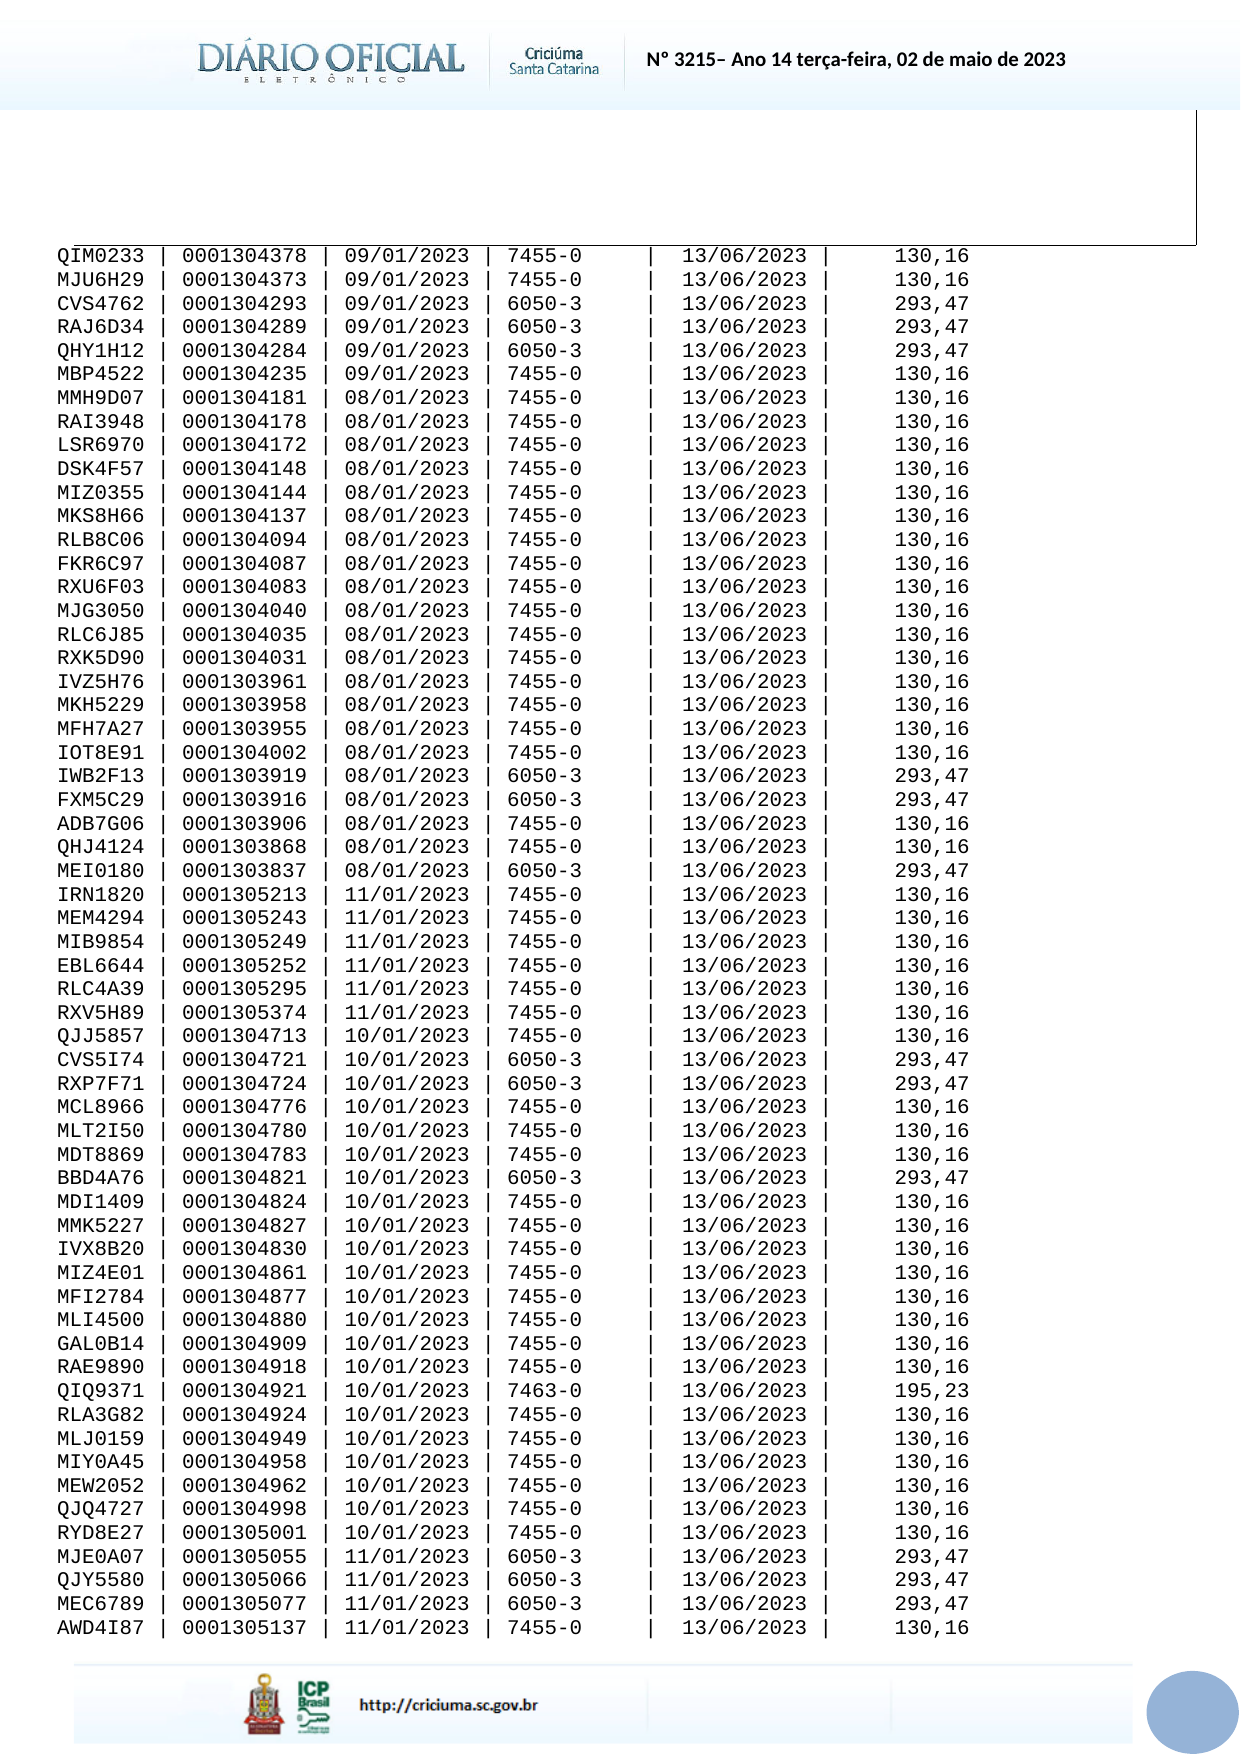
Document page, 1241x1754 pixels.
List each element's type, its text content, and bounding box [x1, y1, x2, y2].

text QIM0233 | 0001304378 | 09/01/2023 | 7455-0 | 13/06/2023 | 130,16 [44, 245, 1196, 269]
text RLA3G82 | 0001304924 | 10/01/2023 | 7455-0 | 13/06/2023 | 130,16 [44, 1404, 1196, 1427]
text MEM4294 | 0001305243 | 11/01/2023 | 7455-0 | 13/06/2023 | 130,16 [44, 907, 1196, 931]
text MEI0180 | 0001303837 | 08/01/2023 | 6050-3 | 13/06/2023 | 293,47 [44, 860, 1196, 884]
text QIQ9371 | 0001304921 | 10/01/2023 | 7463-0 | 13/06/2023 | 195,23 [44, 1380, 1196, 1404]
text DSK4F57 | 0001304148 | 08/01/2023 | 7455-0 | 13/06/2023 | 130,16 [44, 458, 1196, 482]
text MMH9D07 | 0001304181 | 08/01/2023 | 7455-0 | 13/06/2023 | 130,16 [44, 387, 1196, 411]
text MJE0A07 | 0001305055 | 11/01/2023 | 6050-3 | 13/06/2023 | 293,47 [44, 1546, 1196, 1569]
text QHY1H12 | 0001304284 | 09/01/2023 | 6050-3 | 13/06/2023 | 293,47 [44, 340, 1196, 363]
text RYD8E27 | 0001305001 | 10/01/2023 | 7455-0 | 13/06/2023 | 130,16 [44, 1522, 1196, 1546]
text RAI3948 | 0001304178 | 08/01/2023 | 7455-0 | 13/06/2023 | 130,16 [44, 411, 1196, 434]
text MIY0A45 | 0001304958 | 10/01/2023 | 7455-0 | 13/06/2023 | 130,16 [44, 1451, 1196, 1475]
text IRN1820 | 0001305213 | 11/01/2023 | 7455-0 | 13/06/2023 | 130,16 [44, 884, 1196, 907]
text QJY5580 | 0001305066 | 11/01/2023 | 6050-3 | 13/06/2023 | 293,47 [44, 1569, 1196, 1593]
text MKS8H66 | 0001304137 | 08/01/2023 | 7455-0 | 13/06/2023 | 130,16 [44, 505, 1196, 529]
text CVS4762 | 0001304293 | 09/01/2023 | 6050-3 | 13/06/2023 | 293,47 [44, 292, 1196, 316]
text MDT8869 | 0001304783 | 10/01/2023 | 7455-0 | 13/06/2023 | 130,16 [44, 1144, 1196, 1167]
text RAE9890 | 0001304918 | 10/01/2023 | 7455-0 | 13/06/2023 | 130,16 [44, 1357, 1196, 1380]
text IOT8E91 | 0001304002 | 08/01/2023 | 7455-0 | 13/06/2023 | 130,16 [44, 742, 1196, 765]
text RAJ6D34 | 0001304289 | 09/01/2023 | 6050-3 | 13/06/2023 | 293,47 [44, 316, 1196, 340]
text MFH7A27 | 0001303955 | 08/01/2023 | 7455-0 | 13/06/2023 | 130,16 [44, 718, 1196, 742]
text BBD4A76 | 0001304821 | 10/01/2023 | 6050-3 | 13/06/2023 | 293,47 [44, 1167, 1196, 1191]
text CVS5I74 | 0001304721 | 10/01/2023 | 6050-3 | 13/06/2023 | 293,47 [44, 1049, 1196, 1073]
text EBL6644 | 0001305252 | 11/01/2023 | 7455-0 | 13/06/2023 | 130,16 [44, 954, 1196, 978]
text GAL0B14 | 0001304909 | 10/01/2023 | 7455-0 | 13/06/2023 | 130,16 [44, 1333, 1196, 1357]
text MBP4522 | 0001304235 | 09/01/2023 | 7455-0 | 13/06/2023 | 130,16 [44, 363, 1196, 387]
text MDI1409 | 0001304824 | 10/01/2023 | 7455-0 | 13/06/2023 | 130,16 [44, 1191, 1196, 1215]
text IVZ5H76 | 0001303961 | 08/01/2023 | 7455-0 | 13/06/2023 | 130,16 [44, 671, 1196, 694]
text MIZ0355 | 0001304144 | 08/01/2023 | 7455-0 | 13/06/2023 | 130,16 [44, 482, 1196, 505]
text MLT2I50 | 0001304780 | 10/01/2023 | 7455-0 | 13/06/2023 | 130,16 [44, 1120, 1196, 1144]
text RXV5H89 | 0001305374 | 11/01/2023 | 7455-0 | 13/06/2023 | 130,16 [44, 1002, 1196, 1026]
text QHJ4124 | 0001303868 | 08/01/2023 | 7455-0 | 13/06/2023 | 130,16 [44, 836, 1196, 860]
text QJJ5857 | 0001304713 | 10/01/2023 | 7455-0 | 13/06/2023 | 130,16 [44, 1026, 1196, 1049]
text AWD4I87 | 0001305137 | 11/01/2023 | 7455-0 | 13/06/2023 | 130,16 [44, 1617, 1196, 1640]
text RLC4A39 | 0001305295 | 11/01/2023 | 7455-0 | 13/06/2023 | 130,16 [44, 978, 1196, 1002]
text IVX8B20 | 0001304830 | 10/01/2023 | 7455-0 | 13/06/2023 | 130,16 [44, 1238, 1196, 1262]
text FXM5C29 | 0001303916 | 08/01/2023 | 6050-3 | 13/06/2023 | 293,47 [44, 789, 1196, 813]
text RLC6J85 | 0001304035 | 08/01/2023 | 7455-0 | 13/06/2023 | 130,16 [44, 623, 1196, 647]
text QJQ4727 | 0001304998 | 10/01/2023 | 7455-0 | 13/06/2023 | 130,16 [44, 1498, 1196, 1522]
text MJG3050 | 0001304040 | 08/01/2023 | 7455-0 | 13/06/2023 | 130,16 [44, 600, 1196, 623]
text MLJ0159 | 0001304949 | 10/01/2023 | 7455-0 | 13/06/2023 | 130,16 [44, 1427, 1196, 1451]
text MKH5229 | 0001303958 | 08/01/2023 | 7455-0 | 13/06/2023 | 130,16 [44, 694, 1196, 718]
text IWB2F13 | 0001303919 | 08/01/2023 | 6050-3 | 13/06/2023 | 293,47 [44, 765, 1196, 789]
text MMK5227 | 0001304827 | 10/01/2023 | 7455-0 | 13/06/2023 | 130,16 [44, 1215, 1196, 1238]
text RLB8C06 | 0001304094 | 08/01/2023 | 7455-0 | 13/06/2023 | 130,16 [44, 529, 1196, 553]
text MIZ4E01 | 0001304861 | 10/01/2023 | 7455-0 | 13/06/2023 | 130,16 [44, 1262, 1196, 1286]
text RXK5D90 | 0001304031 | 08/01/2023 | 7455-0 | 13/06/2023 | 130,16 [44, 647, 1196, 671]
text RXU6F03 | 0001304083 | 08/01/2023 | 7455-0 | 13/06/2023 | 130,16 [44, 576, 1196, 600]
text RXP7F71 | 0001304724 | 10/01/2023 | 6050-3 | 13/06/2023 | 293,47 [44, 1073, 1196, 1096]
text MIB9854 | 0001305249 | 11/01/2023 | 7455-0 | 13/06/2023 | 130,16 [44, 931, 1196, 954]
text MEC6789 | 0001305077 | 11/01/2023 | 6050-3 | 13/06/2023 | 293,47 [44, 1593, 1196, 1617]
text MJU6H29 | 0001304373 | 09/01/2023 | 7455-0 | 13/06/2023 | 130,16 [44, 269, 1196, 292]
text MEW2052 | 0001304962 | 10/01/2023 | 7455-0 | 13/06/2023 | 130,16 [44, 1475, 1196, 1498]
text FKR6C97 | 0001304087 | 08/01/2023 | 7455-0 | 13/06/2023 | 130,16 [44, 553, 1196, 576]
text MFI2784 | 0001304877 | 10/01/2023 | 7455-0 | 13/06/2023 | 130,16 [44, 1286, 1196, 1309]
text MLI4500 | 0001304880 | 10/01/2023 | 7455-0 | 13/06/2023 | 130,16 [44, 1309, 1196, 1333]
text MCL8966 | 0001304776 | 10/01/2023 | 7455-0 | 13/06/2023 | 130,16 [44, 1096, 1196, 1120]
text ADB7G06 | 0001303906 | 08/01/2023 | 7455-0 | 13/06/2023 | 130,16 [44, 813, 1196, 836]
text LSR6970 | 0001304172 | 08/01/2023 | 7455-0 | 13/06/2023 | 130,16 [44, 434, 1196, 458]
